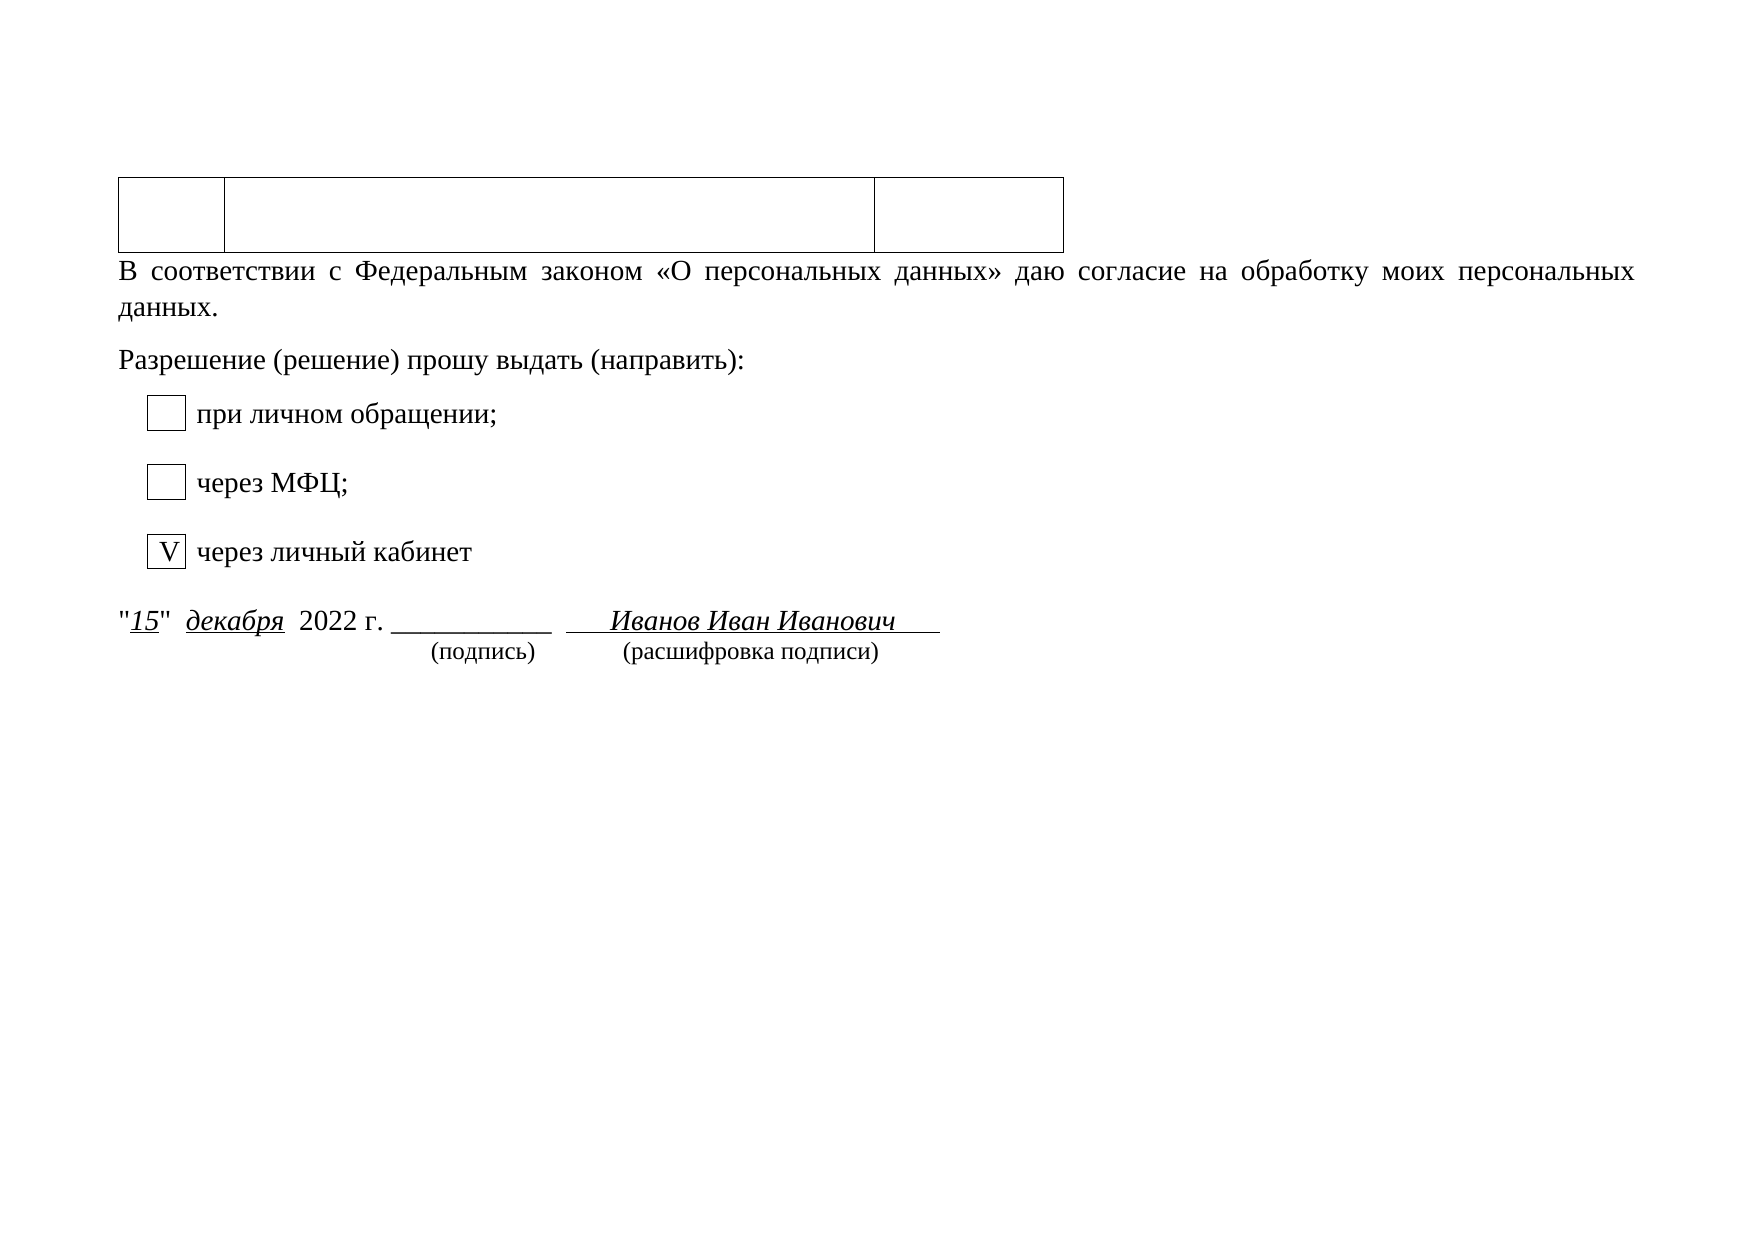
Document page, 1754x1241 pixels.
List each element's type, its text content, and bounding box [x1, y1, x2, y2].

table_cell [148, 465, 185, 499]
table_cell [148, 431, 185, 464]
table_cell V [148, 535, 185, 568]
table_cell через личный кабинет [186, 534, 1092, 568]
table_cell [119, 178, 224, 252]
text В соответствии с Федеральным законом «О персональных данных» даю согласие на обработку моих персональных данных. [118, 253, 1636, 323]
table_header [148, 396, 185, 430]
table_cell [875, 178, 1063, 252]
text (подпись) (расшифровка подписи) [118, 636, 1636, 665]
table_header при личном обращении; [186, 395, 1092, 430]
table_cell [225, 178, 874, 252]
text Разрешение (решение) прошу выдать (направить): [118, 342, 1636, 376]
table_cell [185, 430, 1092, 464]
table_cell через МФЦ; [186, 464, 1092, 499]
table_cell [185, 499, 1092, 533]
table_cell [148, 500, 185, 533]
text "15" декабря 2022 г. ___________ Иванов Иван Иванович [118, 603, 1636, 636]
